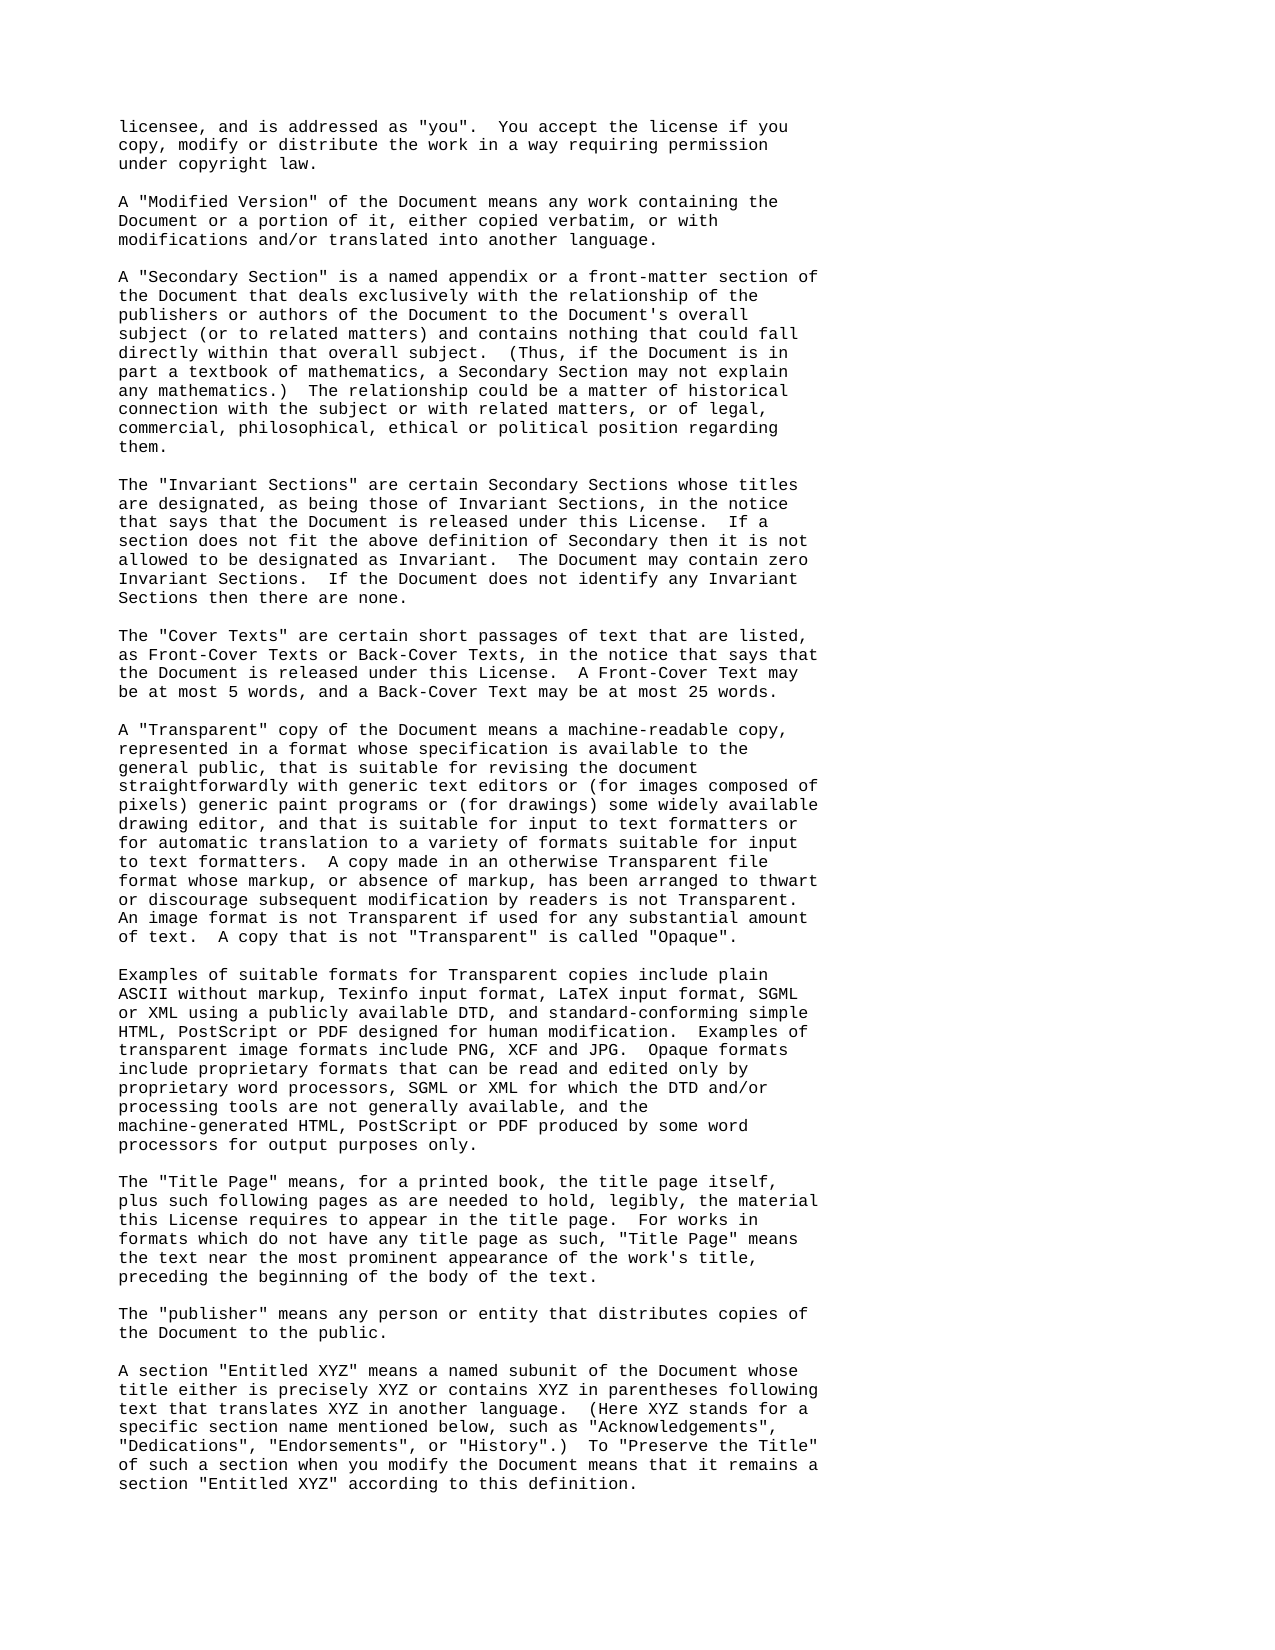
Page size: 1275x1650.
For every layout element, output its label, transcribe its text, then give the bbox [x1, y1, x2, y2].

text directly within that overall subject. (Thus, if the Document is in [118, 344, 1157, 363]
text modifications and/or translated into another language. [118, 231, 1157, 250]
text Invariant Sections. If the Document does not identify any Invariant [118, 571, 1157, 589]
text under copyright law. [118, 156, 1157, 175]
text Sections then there are none. [118, 589, 1157, 608]
text include proprietary formats that can be read and edited only by [118, 1061, 1157, 1080]
text any mathematics.) The relationship could be a matter of historical [118, 382, 1157, 401]
text plus such following pages as are needed to hold, legibly, the material [118, 1193, 1157, 1212]
text that says that the Document is released under this License. If a [118, 514, 1157, 533]
text represented in a format whose specification is available to the [118, 740, 1157, 759]
text this License requires to appear in the title page. For works in [118, 1212, 1157, 1231]
text the Document to the public. [118, 1325, 1157, 1344]
text Document or a portion of it, either copied verbatim, or with [118, 212, 1157, 231]
text are designated, as being those of Invariant Sections, in the notice [118, 495, 1157, 514]
text be at most 5 words, and a Back-Cover Text may be at most 25 words. [118, 684, 1157, 703]
text "Dedications", "Endorsements", or "History".) To "Preserve the Title" [118, 1438, 1157, 1457]
text A "Modified Version" of the Document means any work containing the [118, 193, 1157, 212]
text allowed to be designated as Invariant. The Document may contain zero [118, 552, 1157, 571]
text processors for output purposes only. [118, 1136, 1157, 1155]
text to text formatters. A copy made in an otherwise Transparent file [118, 853, 1157, 872]
text the Document that deals exclusively with the relationship of the [118, 288, 1157, 307]
text ASCII without markup, Texinfo input format, LaTeX input format, SGML [118, 985, 1157, 1004]
text Examples of suitable formats for Transparent copies include plain [118, 967, 1157, 985]
text An image format is not Transparent if used for any substantial amount [118, 910, 1157, 929]
text pixels) generic paint programs or (for drawings) some widely available [118, 797, 1157, 816]
text section does not fit the above definition of Secondary then it is not [118, 533, 1157, 552]
text A "Secondary Section" is a named appendix or a front-matter section of [118, 269, 1157, 288]
text machine-generated HTML, PostScript or PDF produced by some word [118, 1117, 1157, 1136]
text straightforwardly with generic text editors or (for images composed of [118, 778, 1157, 797]
text The "publisher" means any person or entity that distributes copies of [118, 1306, 1157, 1325]
text A section "Entitled XYZ" means a named subunit of the Document whose [118, 1362, 1157, 1381]
text The "Title Page" means, for a printed book, the title page itself, [118, 1174, 1157, 1193]
text format whose markup, or absence of markup, has been arranged to thwart [118, 872, 1157, 891]
text drawing editor, and that is suitable for input to text formatters or [118, 816, 1157, 834]
text licensee, and is addressed as "you". You accept the license if you [118, 118, 1157, 137]
text of text. A copy that is not "Transparent" is called "Opaque". [118, 929, 1157, 948]
text text that translates XYZ in another language. (Here XYZ stands for a [118, 1400, 1157, 1419]
text transparent image formats include PNG, XCF and JPG. Opaque formats [118, 1042, 1157, 1061]
text for automatic translation to a variety of formats suitable for input [118, 834, 1157, 853]
text the text near the most prominent appearance of the work's title, [118, 1249, 1157, 1268]
text commercial, philosophical, ethical or political position regarding [118, 420, 1157, 439]
text part a textbook of mathematics, a Secondary Section may not explain [118, 363, 1157, 382]
text the Document is released under this License. A Front-Cover Text may [118, 665, 1157, 684]
text title either is precisely XYZ or contains XYZ in parentheses following [118, 1381, 1157, 1400]
text general public, that is suitable for revising the document [118, 759, 1157, 778]
text HTML, PostScript or PDF designed for human modification. Examples of [118, 1023, 1157, 1042]
text The "Cover Texts" are certain short passages of text that are listed, [118, 627, 1157, 646]
text of such a section when you modify the Document means that it remains a [118, 1457, 1157, 1476]
text publishers or authors of the Document to the Document's overall [118, 307, 1157, 326]
text subject (or to related matters) and contains nothing that could fall [118, 326, 1157, 344]
text or discourage subsequent modification by readers is not Transparent. [118, 891, 1157, 910]
text processing tools are not generally available, and the [118, 1098, 1157, 1117]
text A "Transparent" copy of the Document means a machine-readable copy, [118, 721, 1157, 740]
text them. [118, 439, 1157, 457]
text specific section name mentioned below, such as "Acknowledgements", [118, 1419, 1157, 1438]
text section "Entitled XYZ" according to this definition. [118, 1476, 1157, 1494]
text as Front-Cover Texts or Back-Cover Texts, in the notice that says that [118, 646, 1157, 665]
text or XML using a publicly available DTD, and standard-conforming simple [118, 1004, 1157, 1023]
text copy, modify or distribute the work in a way requiring permission [118, 137, 1157, 156]
text formats which do not have any title page as such, "Title Page" means [118, 1231, 1157, 1249]
text proprietary word processors, SGML or XML for which the DTD and/or [118, 1080, 1157, 1098]
text connection with the subject or with related matters, or of legal, [118, 401, 1157, 420]
text The "Invariant Sections" are certain Secondary Sections whose titles [118, 476, 1157, 495]
text preceding the beginning of the body of the text. [118, 1268, 1157, 1287]
